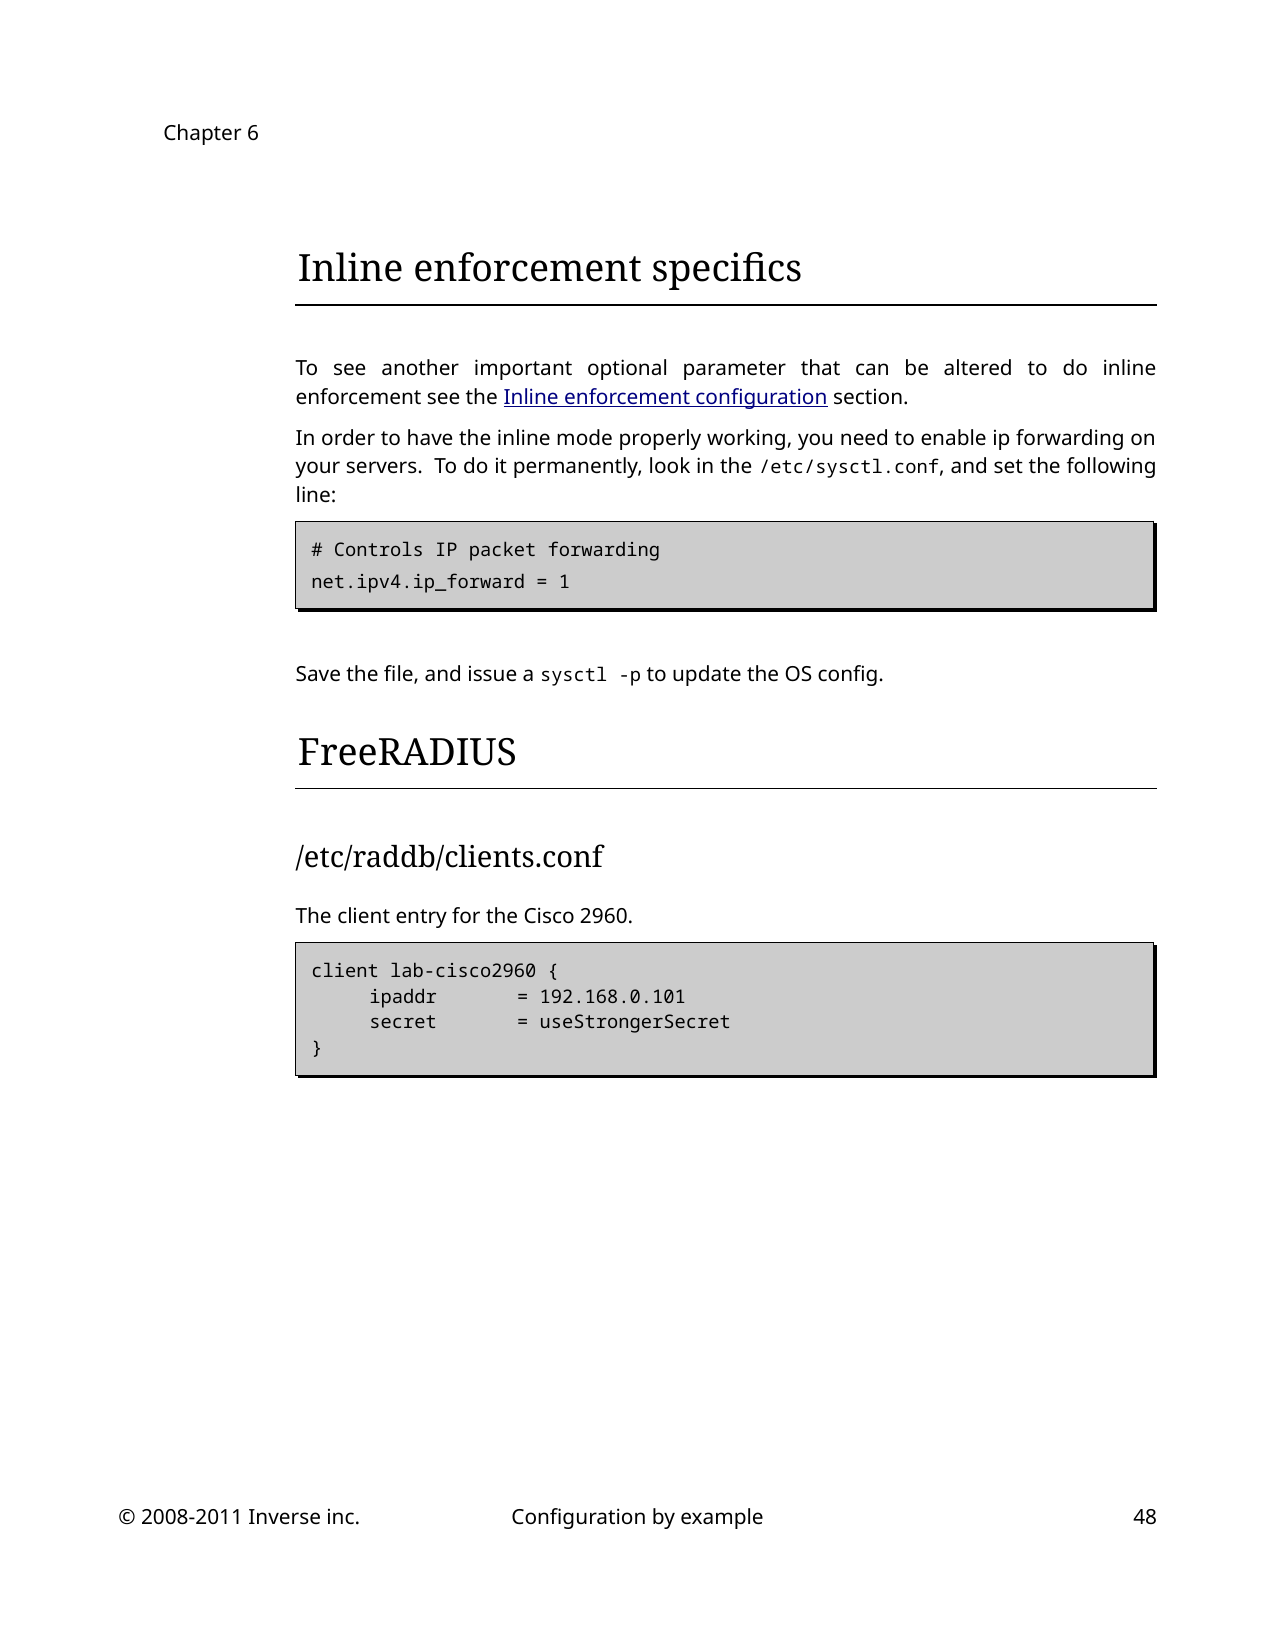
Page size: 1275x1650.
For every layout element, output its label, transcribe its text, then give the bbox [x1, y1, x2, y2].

text # Controls IP packet forwarding [296, 522, 1153, 552]
text client lab-cisco2960 { ipaddr = 192.168.0.101 secret = useStrongerSecret } [296, 943, 1153, 1075]
text net.ipv4.ip_forward = 1 [296, 552, 1153, 608]
text In order to have the inline mode properly working, you need to enable ip forwarding on your servers. To do it permanently, look in the /etc/sysctl.conf, and set the following line: [295, 423, 1157, 508]
subtitle FreeRADIUS [295, 725, 1157, 788]
subtitle /etc/raddb/clients.conf [295, 836, 1157, 876]
text Save the file, and issue a sysctl -p to update the OS config. [295, 659, 1157, 687]
text The client entry for the Cisco 2960. [295, 901, 1157, 929]
subtitle Inline enforcement specifics [295, 242, 1157, 304]
text To see another important optional parameter that can be altered to do inline enforcement see the Inline enforcement configuration section. [295, 353, 1157, 410]
